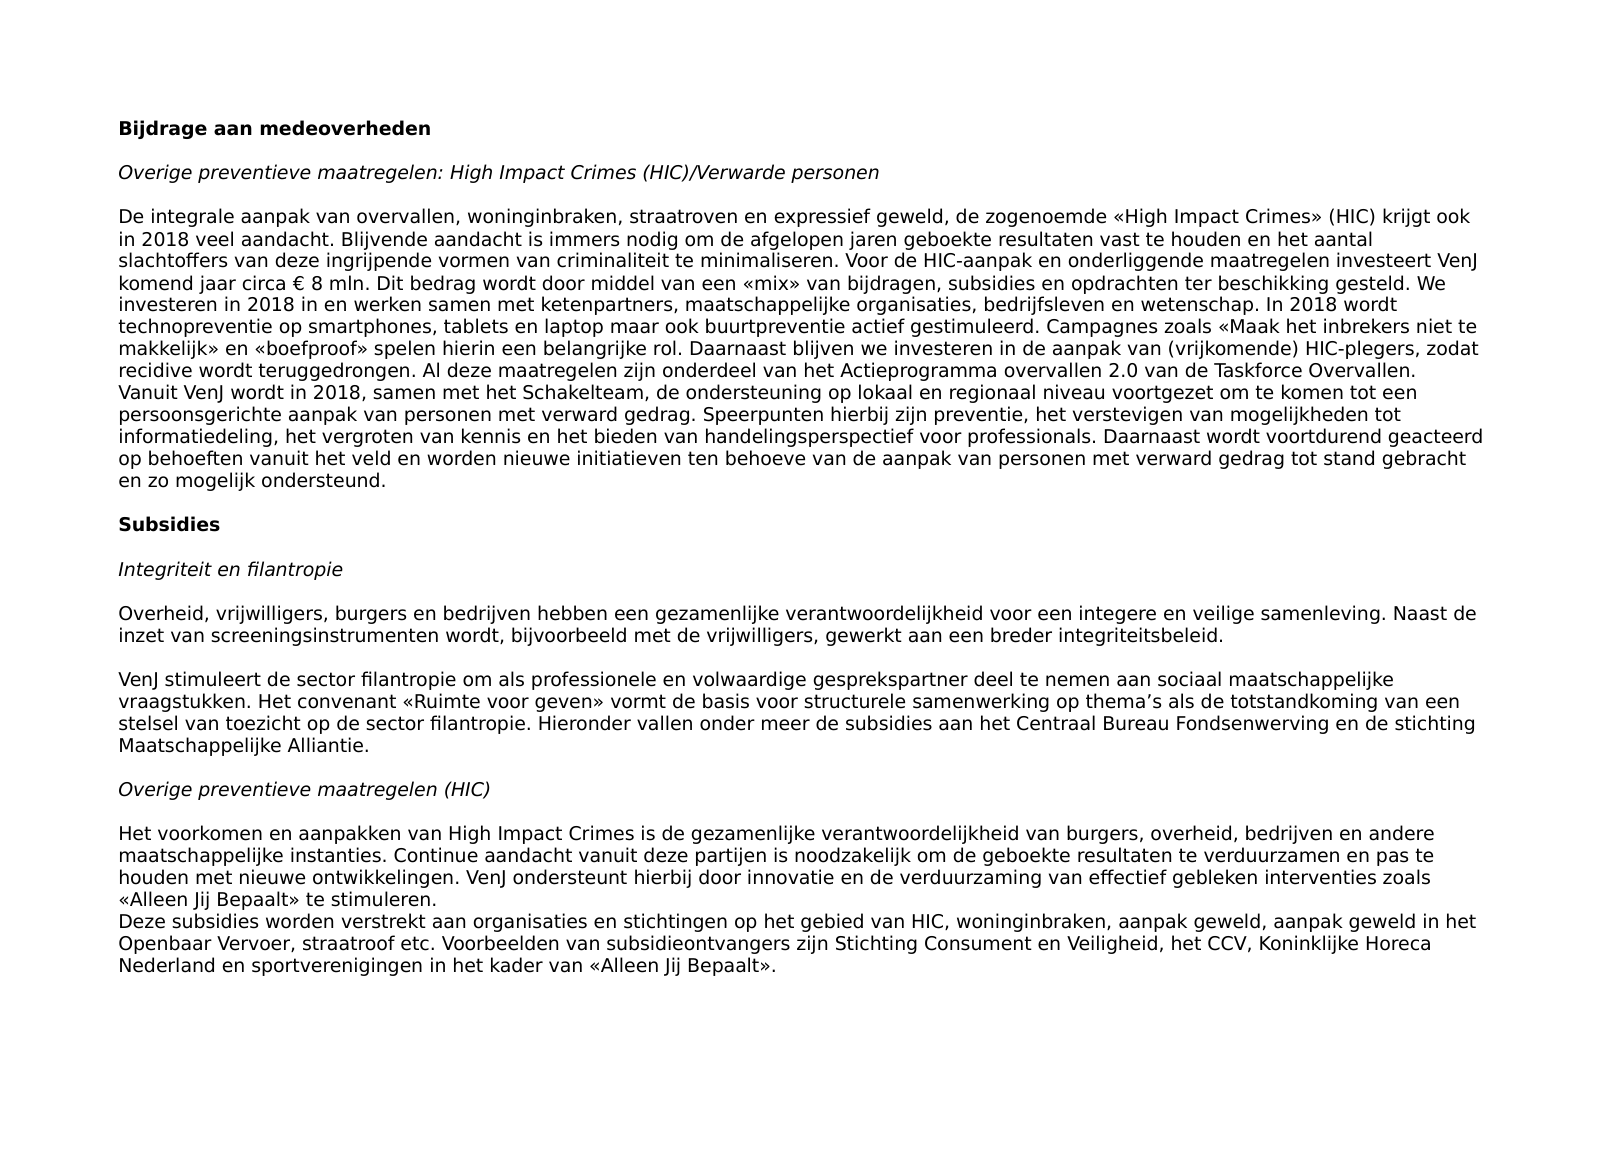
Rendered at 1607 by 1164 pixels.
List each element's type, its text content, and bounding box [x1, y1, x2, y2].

subtitle Bijdrage aan medeoverheden [118, 118, 1488, 140]
subtitle Subsidies [118, 514, 1488, 536]
subtitle Overige preventieve maatregelen (HIC) [118, 779, 1488, 801]
text Overheid, vrijwilligers, burgers en bedrijven hebben een gezamenlijke verantwoordelijkheid voor een integere en veilige samenleving. Naast de inzet van screeningsinstrumenten wordt, bijvoorbeeld met de vrijwilligers, gewerkt aan een breder integriteitsbeleid. [118, 603, 1488, 647]
subtitle Overige preventieve maatregelen: High Impact Crimes (HIC)/Verwarde personen [118, 162, 1488, 184]
text VenJ stimuleert de sector filantropie om als professionele en volwaardige gesprekspartner deel te nemen aan sociaal maatschappelijke vraagstukken. Het convenant «Ruimte voor geven» vormt de basis voor structurele samenwerking op thema’s als de totstandkoming van een stelsel van toezicht op de sector filantropie. Hieronder vallen onder meer de subsidies aan het Centraal Bureau Fondsenwerving en de stichting Maatschappelijke Alliantie. [118, 669, 1488, 757]
text De integrale aanpak van overvallen, woninginbraken, straatroven en expressief geweld, de zogenoemde «High Impact Crimes» (HIC) krijgt ook in 2018 veel aandacht. Blijvende aandacht is immers nodig om de afgelopen jaren geboekte resultaten vast te houden en het aantal slachtoffers van deze ingrijpende vormen van criminaliteit te minimaliseren. Voor de HIC-aanpak en onderliggende maatregelen investeert VenJ komend jaar circa € 8 mln. Dit bedrag wordt door middel van een «mix» van bijdragen, subsidies en opdrachten ter beschikking gesteld. We investeren in 2018 in en werken samen met ketenpartners, maatschappelijke organisaties, bedrijfsleven en wetenschap. In 2018 wordt technopreventie op smartphones, tablets en laptop maar ook buurtpreventie actief gestimuleerd. Campagnes zoals «Maak het inbrekers niet te makkelijk» en «boefproof» spelen hierin een belangrijke rol. Daarnaast blijven we investeren in de aanpak van (vrijkomende) HIC-plegers, zodat recidive wordt teruggedrongen. Al deze maatregelen zijn onderdeel van het Actieprogramma overvallen 2.0 van de Taskforce Overvallen. [118, 206, 1488, 382]
text Deze subsidies worden verstrekt aan organisaties en stichtingen op het gebied van HIC, woninginbraken, aanpak geweld, aanpak geweld in het Openbaar Vervoer, straatroof etc. Voorbeelden van subsidieontvangers zijn Stichting Consument en Veiligheid, het CCV, Koninklijke Horeca Nederland en sportverenigingen in het kader van «Alleen Jij Bepaalt». [118, 911, 1488, 977]
text Het voorkomen en aanpakken van High Impact Crimes is de gezamenlijke verantwoordelijkheid van burgers, overheid, bedrijven en andere maatschappelijke instanties. Continue aandacht vanuit deze partijen is noodzakelijk om de geboekte resultaten te verduurzamen en pas te houden met nieuwe ontwikkelingen. VenJ ondersteunt hierbij door innovatie en de verduurzaming van effectief gebleken interventies zoals «Alleen Jij Bepaalt» te stimuleren. [118, 823, 1488, 911]
text Vanuit VenJ wordt in 2018, samen met het Schakelteam, de ondersteuning op lokaal en regionaal niveau voortgezet om te komen tot een persoonsgerichte aanpak van personen met verward gedrag. Speerpunten hierbij zijn preventie, het verstevigen van mogelijkheden tot informatiedeling, het vergroten van kennis en het bieden van handelingsperspectief voor professionals. Daarnaast wordt voortdurend geacteerd op behoeften vanuit het veld en worden nieuwe initiatieven ten behoeve van de aanpak van personen met verward gedrag tot stand gebracht en zo mogelijk ondersteund. [118, 382, 1488, 492]
subtitle Integriteit en filantropie [118, 558, 1488, 581]
